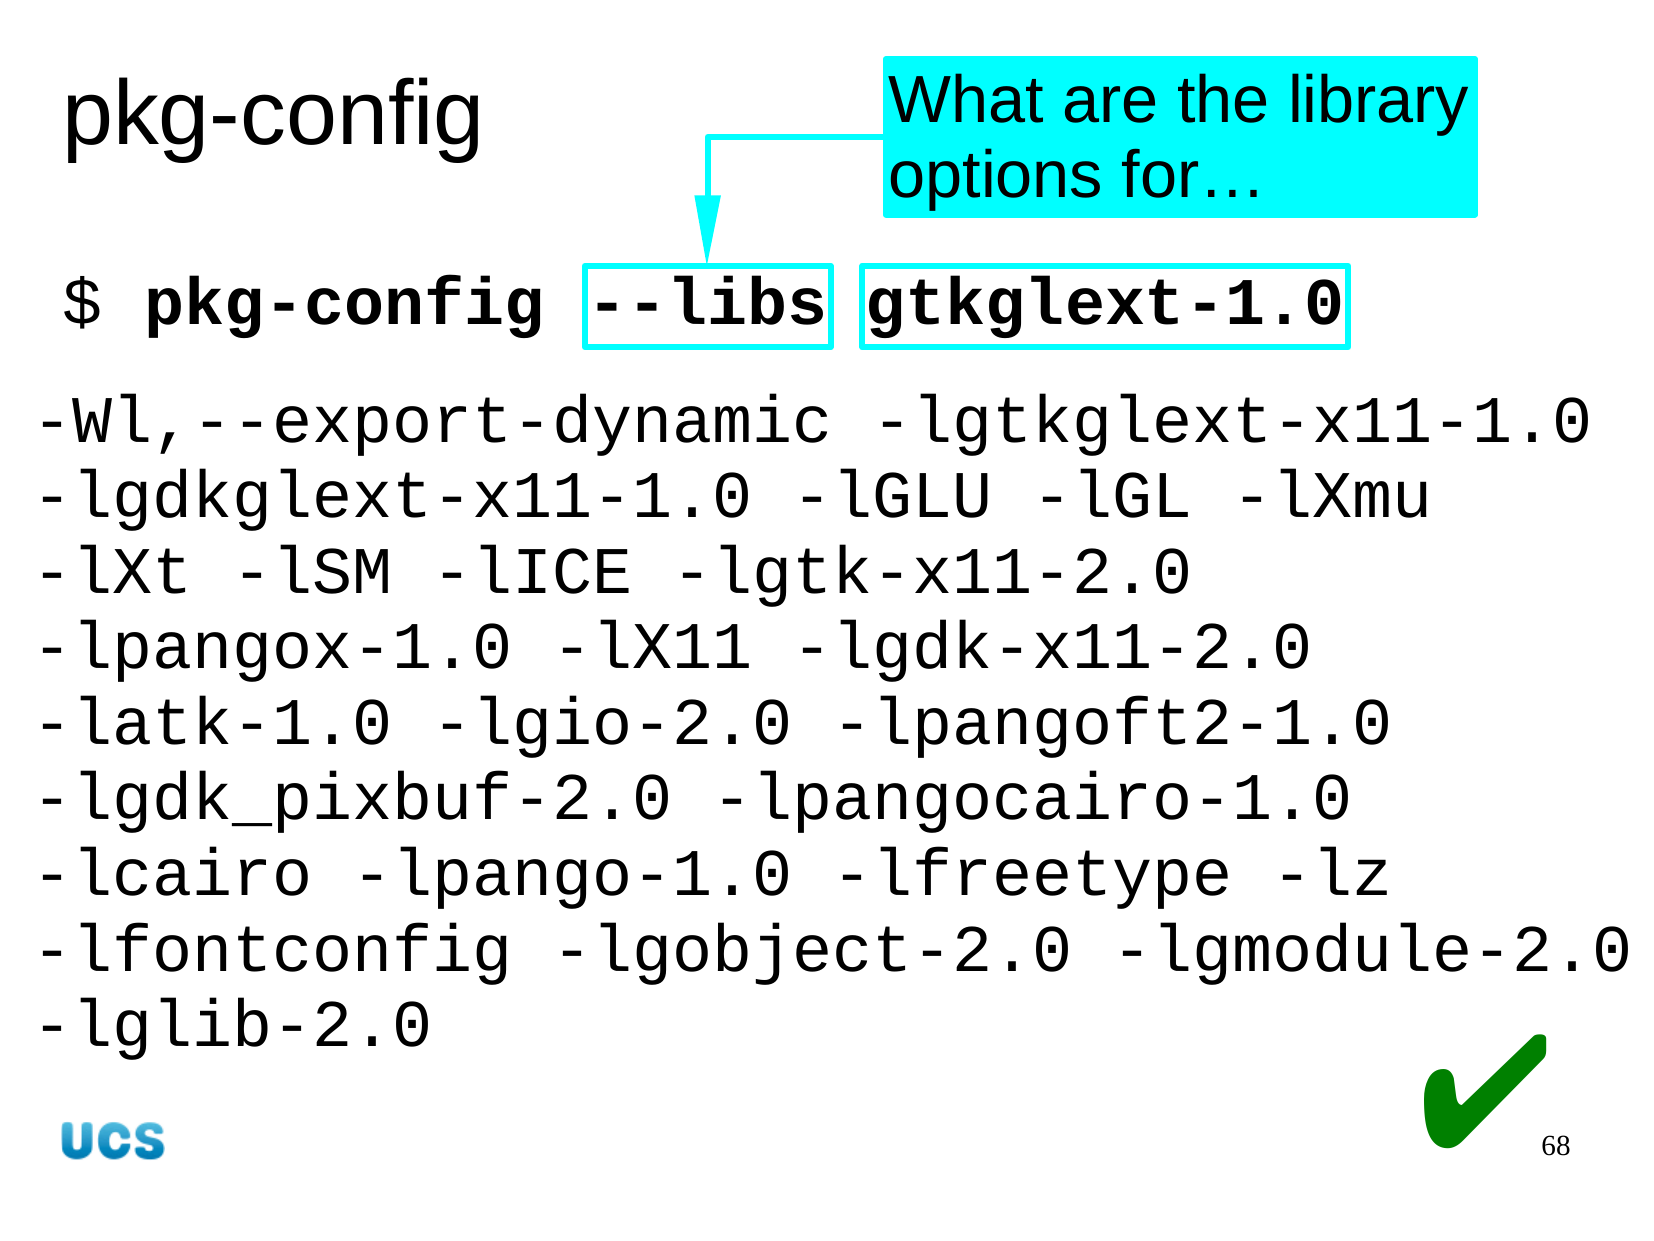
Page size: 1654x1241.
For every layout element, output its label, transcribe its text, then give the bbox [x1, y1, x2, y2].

text_box gtkglext-1.0 [862, 265, 1349, 348]
text_box  [1417, 1004, 1593, 1203]
text_box --libs [584, 265, 831, 348]
text_box pkg-config [141, 265, 548, 348]
text_box -Wl,--export-dynamic -lgtkglext-x11-1.0 -lgdkglext-x11-1.0 -lGLU -lGL -lXmu -lXt -lSM -lICE -lgtk-x11-2.0 -lpangox-1.0 -lX11 -lgdk-x11-2.0 -latk-1.0 -lgio-2.0 -lpangoft2-1.0 -lgdk_pixbuf-2.0 -lpangocairo-1.0 -lcairo -lpango-1.0 -lfreetype -lz -lfontconfig -lgobject-2.0 -lgmodule-2.0 -lglib-2.0 [29, 383, 1636, 1070]
text_box pkg-config [59, 59, 489, 168]
text_box $ [59, 265, 106, 348]
text_box What are the library options for… [885, 59, 1476, 215]
picture [61, 1121, 165, 1161]
